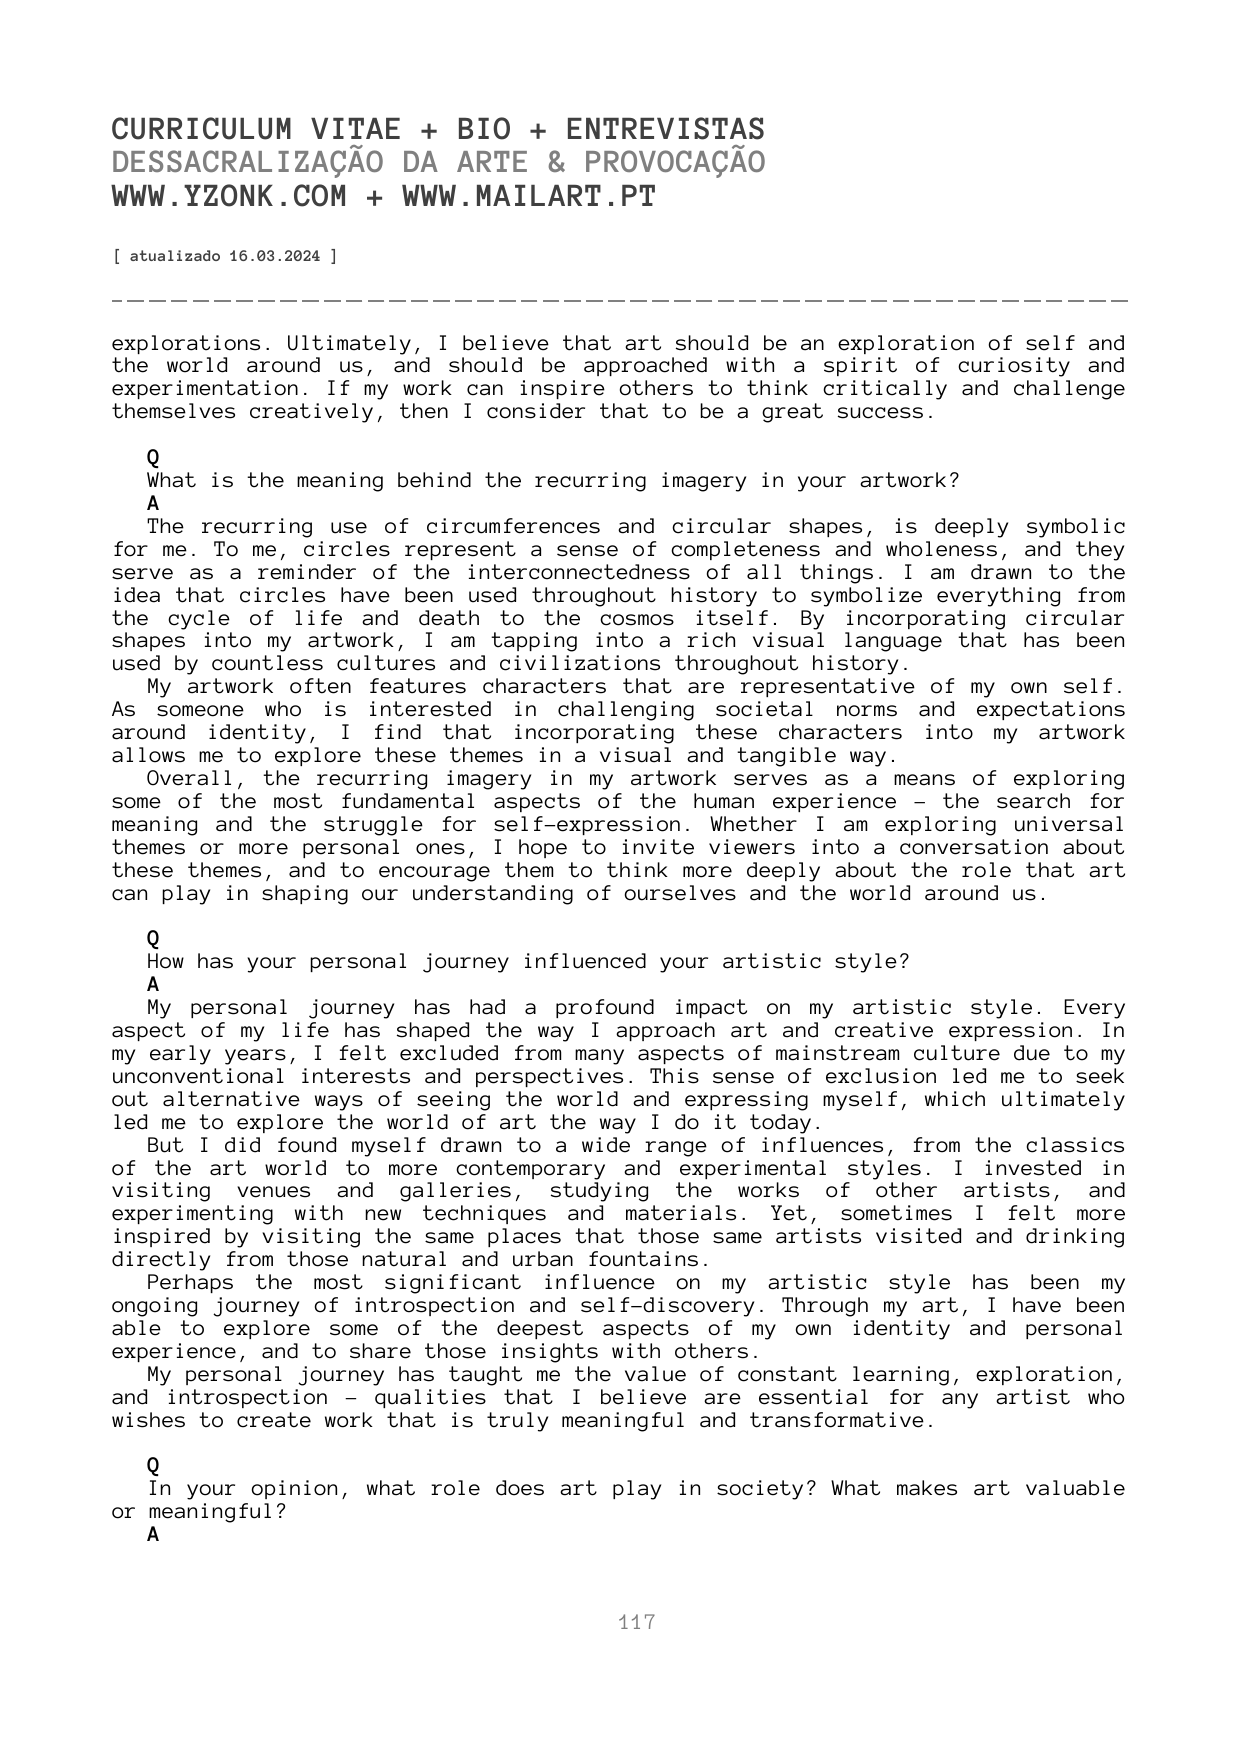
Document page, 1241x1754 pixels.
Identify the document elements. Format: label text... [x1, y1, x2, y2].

text But I did found myself drawn to a wide range of influences, from the classics of the art world to more contemporary and experimental styles. I invested in visiting venues and galleries, studying the works of other artists, and experimenting with new techniques and materials. Yet, sometimes I felt more inspired by visiting the same places that those same artists visited and drinking directly from those natural and urban fountains. [112, 1133, 1128, 1271]
text How has your personal journey influenced your artistic style? [112, 950, 1128, 973]
text Q [112, 1454, 1128, 1477]
text Q [112, 446, 1128, 469]
text My personal journey has had a profound impact on my artistic style. Every aspect of my life has shaped the way I approach art and creative expression. In my early years, I felt excluded from many aspects of mainstream culture due to my unconventional interests and perspectives. This sense of exclusion led me to seek out alternative ways of seeing the world and expressing myself, which ultimately led me to explore the world of art the way I do it today. [112, 996, 1128, 1133]
text My personal journey has taught me the value of constant learning, exploration, and introspection – qualities that I believe are essential for any artist who wishes to create work that is truly meaningful and transformative. [112, 1362, 1128, 1431]
text Overall, the recurring imagery in my artwork serves as a means of exploring some of the most fundamental aspects of the human experience – the search for meaning and the struggle for self-expression. Whether I am exploring universal themes or more personal ones, I hope to invite viewers into a conversation about these themes, and to encourage them to think more deeply about the role that art can play in shaping our understanding of ourselves and the world around us. [112, 767, 1128, 904]
text A [112, 492, 1128, 514]
text explorations. Ultimately, I believe that art should be an exploration of self and the world around us, and should be approached with a spirit of curiosity and experimentation. If my work can inspire others to think critically and challenge themselves creatively, then I consider that to be a great success. [112, 331, 1128, 423]
text The recurring use of circumferences and circular shapes, is deeply symbolic for me. To me, circles represent a sense of completeness and wholeness, and they serve as a reminder of the interconnectedness of all things. I am drawn to the idea that circles have been used throughout history to symbolize everything from the cycle of life and death to the cosmos itself. By incorporating circular shapes into my artwork, I am tapping into a rich visual language that has been used by countless cultures and civilizations throughout history. [112, 514, 1128, 675]
text A [112, 1523, 1128, 1546]
text In your opinion, what role does art play in society? What makes art valuable or meaningful? [112, 1477, 1128, 1523]
text Perhaps the most significant influence on my artistic style has been my ongoing journey of introspection and self-discovery. Through my art, I have been able to explore some of the deepest aspects of my own identity and personal experience, and to share those insights with others. [112, 1271, 1128, 1362]
text What is the meaning behind the recurring imagery in your artwork? [112, 469, 1128, 492]
text My artwork often features characters that are representative of my own self. As someone who is interested in challenging societal norms and expectations around identity, I find that incorporating these characters into my artwork allows me to explore these themes in a visual and tangible way. [112, 675, 1128, 767]
text A [112, 973, 1128, 996]
text Q [112, 927, 1128, 950]
